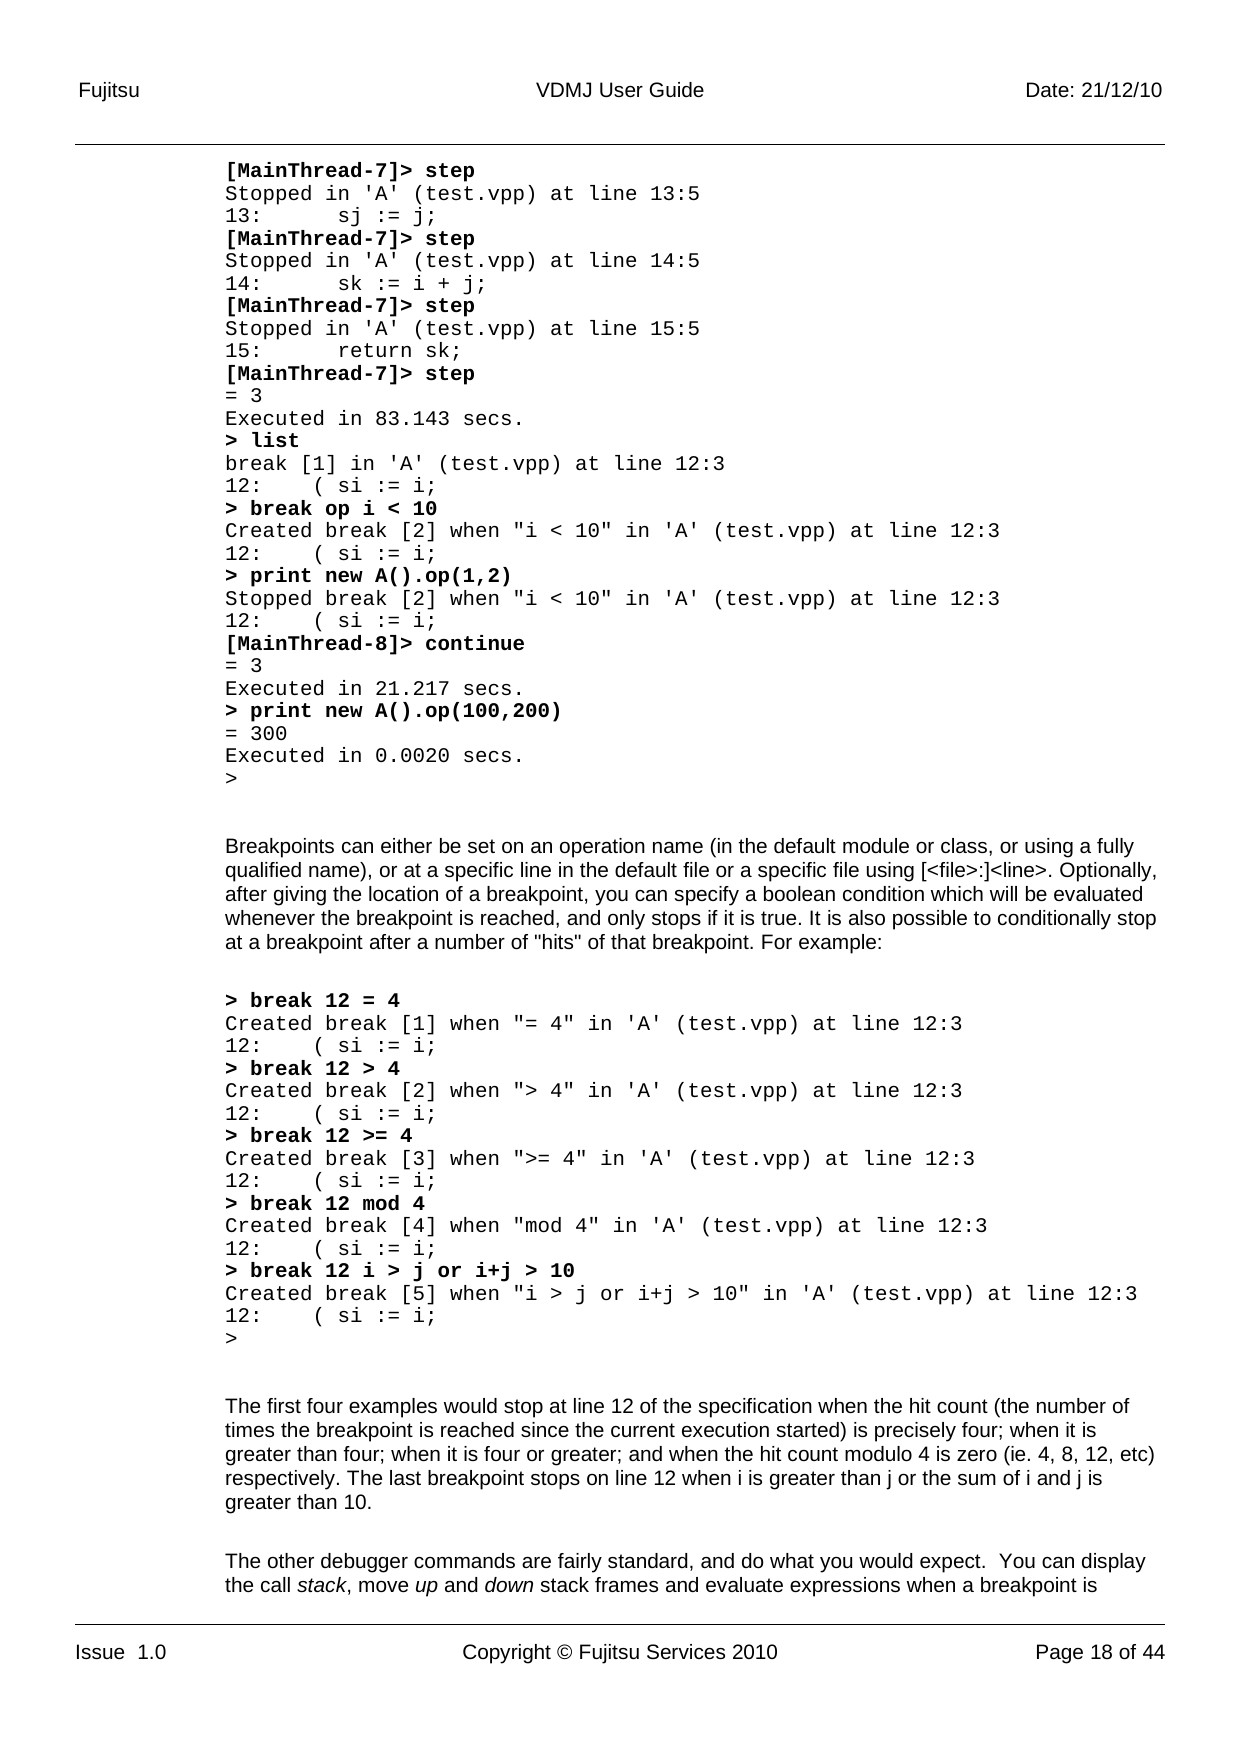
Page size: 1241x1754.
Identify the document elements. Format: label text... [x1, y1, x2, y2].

text > break 12 i > j or i+j > 10 [225, 1259, 1165, 1282]
text > print new A().op(1,2) [225, 565, 1165, 587]
text > [225, 767, 1165, 790]
text 12: ( si := i; [225, 1034, 1165, 1057]
text The first four examples would stop at line 12 of the specification when the hit count (the number of times the breakpoint is reached since the current execution started) is precisely four; when it is greater than four; when it is four or greater; and when the hit count modulo 4 is zero (ie. 4, 8, 12, etc) respectively. The last breakpoint stops on line 12 when i is greater than j or the sum of i and j is greater than 10. [225, 1394, 1165, 1514]
text [MainThread-8]> continue [225, 632, 1165, 655]
text [MainThread-7]> step [225, 362, 1165, 385]
text 12: ( si := i; [225, 610, 1165, 632]
text Stopped in 'A' (test.vpp) at line 14:5 [225, 250, 1165, 272]
text Stopped in 'A' (test.vpp) at line 15:5 [225, 317, 1165, 340]
text [MainThread-7]> step [225, 160, 1165, 182]
text 12: ( si := i; [225, 475, 1165, 497]
text > [225, 1327, 1165, 1349]
text 12: ( si := i; [225, 542, 1165, 565]
text Stopped break [2] when "i < 10" in 'A' (test.vpp) at line 12:3 [225, 587, 1165, 610]
text > print new A().op(100,200) [225, 700, 1165, 722]
text Created break [3] when ">= 4" in 'A' (test.vpp) at line 12:3 [225, 1147, 1165, 1169]
text > break 12 >= 4 [225, 1124, 1165, 1147]
text > break 12 mod 4 [225, 1192, 1165, 1214]
text Executed in 21.217 secs. [225, 677, 1165, 700]
text Created break [1] when "= 4" in 'A' (test.vpp) at line 12:3 [225, 1012, 1165, 1034]
text 12: ( si := i; [225, 1304, 1165, 1327]
text > break 12 > 4 [225, 1057, 1165, 1079]
text 12: ( si := i; [225, 1169, 1165, 1192]
text 15: return sk; [225, 340, 1165, 362]
text Created break [5] when "i > j or i+j > 10" in 'A' (test.vpp) at line 12:3 [225, 1282, 1165, 1304]
text [MainThread-7]> step [225, 295, 1165, 317]
text The other debugger commands are fairly standard, and do what you would expect. You can display the call stack, move up and down stack frames and evaluate expressions when a breakpoint is [225, 1549, 1165, 1597]
text > list [225, 430, 1165, 452]
text > break op i < 10 [225, 497, 1165, 520]
text = 3 [225, 655, 1165, 677]
text 14: sk := i + j; [225, 272, 1165, 295]
text Created break [2] when "i < 10" in 'A' (test.vpp) at line 12:3 [225, 520, 1165, 542]
text Breakpoints can either be set on an operation name (in the default module or class, or using a fully qualified name), or at a specific line in the default file or a specific file using [<file>:]<line>. Optionally, after giving the location of a breakpoint, you can specify a boolean condition which will be evaluated whenever the breakpoint is reached, and only stops if it is true. It is also possible to conditionally stop at a breakpoint after a number of "hits" of that breakpoint. For example: [225, 835, 1165, 954]
text Executed in 83.143 secs. [225, 407, 1165, 430]
text Stopped in 'A' (test.vpp) at line 13:5 [225, 182, 1165, 205]
text Executed in 0.0020 secs. [225, 745, 1165, 767]
text 12: ( si := i; [225, 1237, 1165, 1259]
text 13: sj := j; [225, 205, 1165, 227]
text [MainThread-7]> step [225, 227, 1165, 250]
text = 3 [225, 385, 1165, 407]
text = 300 [225, 722, 1165, 745]
text 12: ( si := i; [225, 1102, 1165, 1124]
text Created break [4] when "mod 4" in 'A' (test.vpp) at line 12:3 [225, 1214, 1165, 1237]
text > break 12 = 4 [225, 989, 1165, 1012]
text break [1] in 'A' (test.vpp) at line 12:3 [225, 452, 1165, 475]
text Created break [2] when "> 4" in 'A' (test.vpp) at line 12:3 [225, 1079, 1165, 1102]
